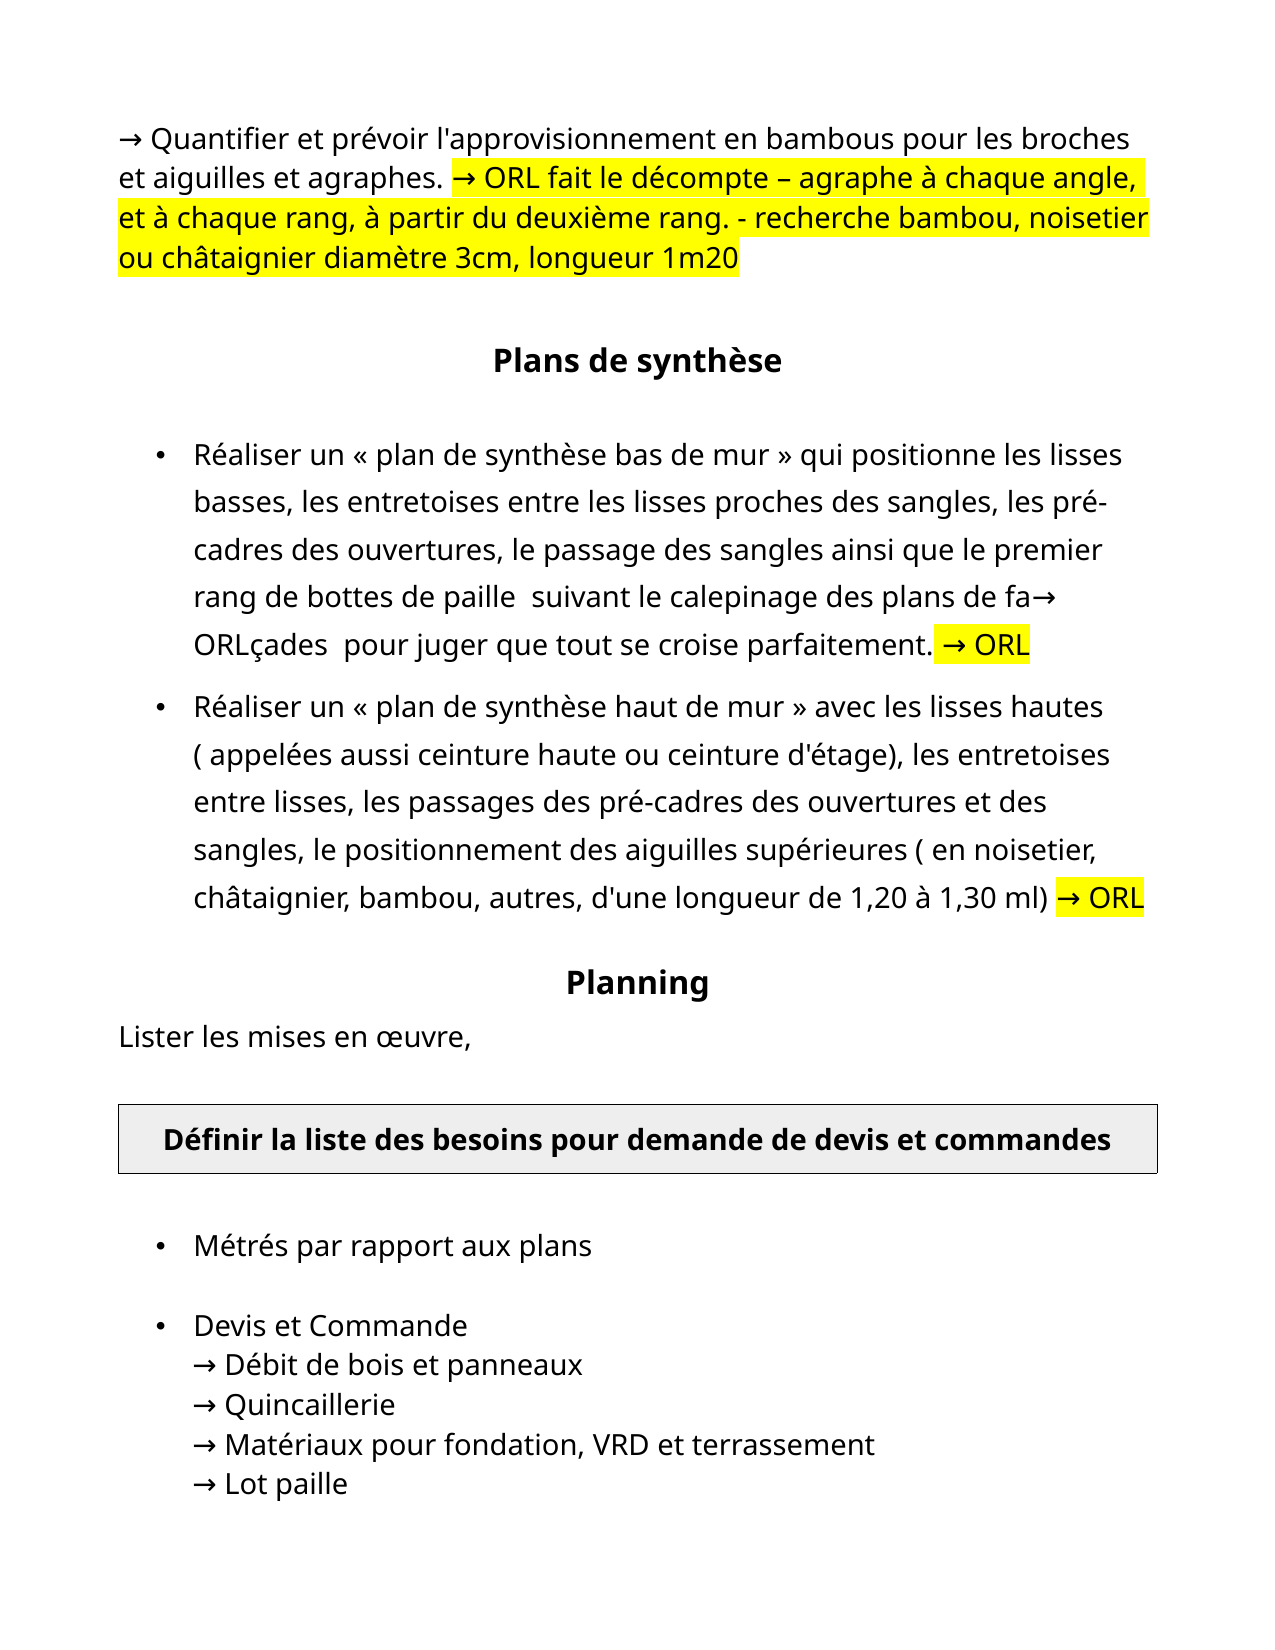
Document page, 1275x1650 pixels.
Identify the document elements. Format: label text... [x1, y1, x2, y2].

list Réaliser un « plan de synthèse haut de mur » avec les lisses hautes ( appelées aussi ceinture haute ou ceinture d'étage), les entretoises entre lisses, les passages des pré-cadres des ouvertures et des sangles, le positionnement des aiguilles supérieures ( en noisetier, châtaignier, bambou, autres, d'une longueur de 1,20 à 1,30 ml) → ORL [156, 686, 1157, 917]
list Devis et Commande [156, 1305, 1157, 1344]
text → Quantifier et prévoir l'approvisionnement en bambous pour les broches et aiguilles et agraphes. → ORL fait le décompte – agraphe à chaque angle, et à chaque rang, à partir du deuxième rang. - recherche bambou, noisetier ou châtaignier diamètre 3cm, longueur 1m20 [118, 118, 1157, 277]
list Réaliser un « plan de synthèse bas de mur » qui positionne les lisses basses, les entretoises entre les lisses proches des sangles, les pré-cadres des ouvertures, le passage des sangles ainsi que le premier rang de bottes de paille suivant le calepinage des plans de fa→ ORLçades pour juger que tout se croise parfaitement. → ORL [156, 434, 1157, 664]
list Métrés par rapport aux plans [156, 1226, 1157, 1265]
text Lister les mises en œuvre, [118, 1017, 1157, 1056]
text → Débit de bois et panneaux [192, 1344, 1157, 1384]
subtitle Planning [118, 960, 1157, 1004]
text → Matériaux pour fondation, VRD et terrassement [192, 1424, 1157, 1464]
subtitle Plans de synthèse [118, 337, 1157, 382]
text → Lot paille [192, 1464, 1157, 1503]
subtitle Définir la liste des besoins pour demande de devis et commandes [119, 1105, 1157, 1173]
text → Quincaillerie [192, 1384, 1157, 1424]
